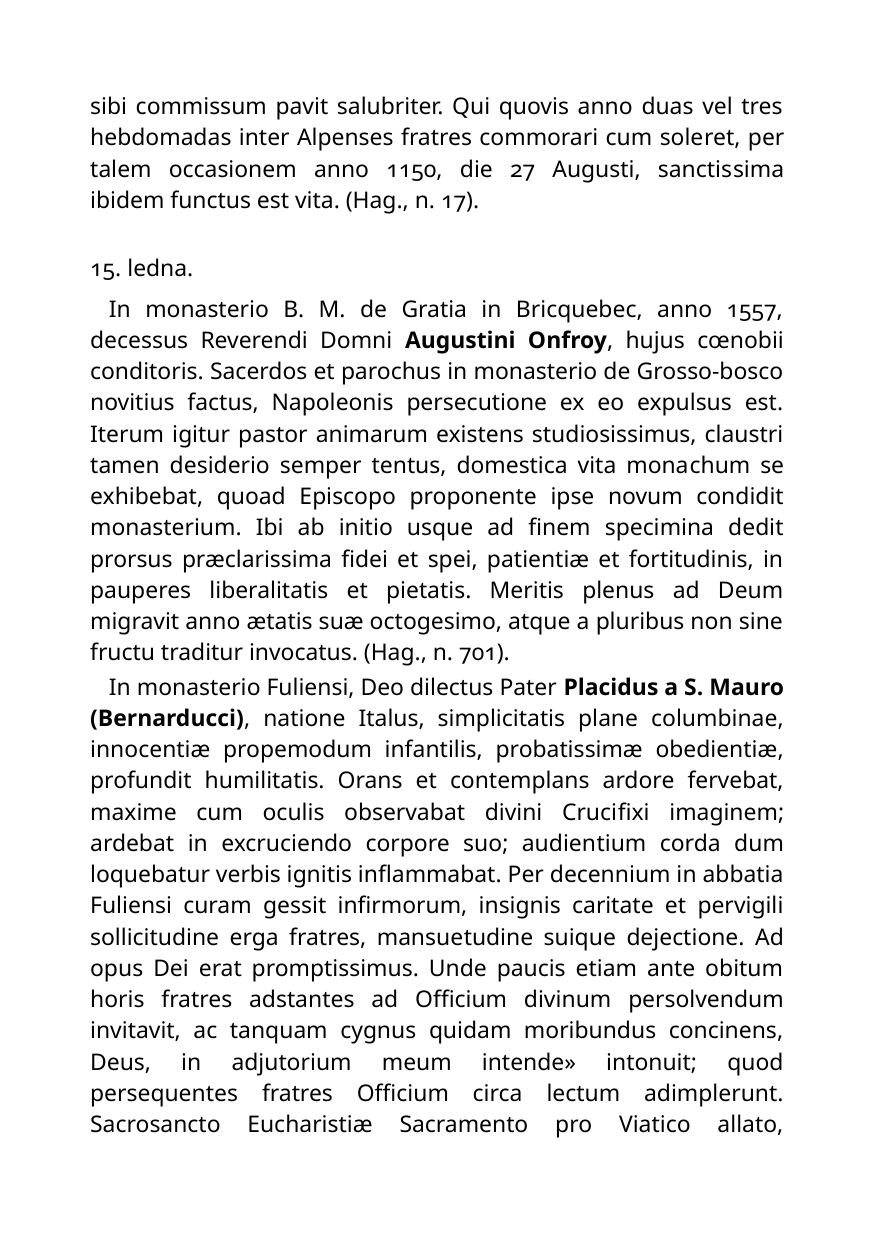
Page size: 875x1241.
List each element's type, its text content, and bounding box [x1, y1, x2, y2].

text In monasterio B. M. de Gratia in Bricquebec, anno 1557, decessus Reverendi Domni Augustini Onfroy, hujus cœnobii conditoris. Sacerdos et parochus in monasterio de Grosso-bosco novitius factus, Napoleonis persecutione ex eo expulsus est. Iterum igitur pastor animarum existens studiosissimus, claustri tamen desiderio semper tentus, domestica vita mona­chum se exhibebat, quoad Episcopo proponente ipse novum condidit monasterium. Ibi ab initio usque ad finem specimina dedit prorsus præclarissima fidei et spei, patientiæ et fortitudinis, in pauperes liberalitatis et pietatis. Meritis plenus ad Deum migravit anno ætatis suæ octogesimo, atque a pluribus non sine fructu traditur invocatus. (Hag., n. 701). [90, 292, 784, 667]
text sibi commissum pavit salubriter. Qui quovis anno duas vel tres hebdomadas inter Alpenses fratres commorari cum sole­ret, per talem occasionem anno 1150, die 27 Augusti, sanctis­sima ibidem functus est vita. (Hag., n. 17). [90, 90, 784, 215]
text In monasterio Fuliensi, Deo dilectus Pater Placidus a S. Mauro (Bernarducci), natione Italus, simplicitatis plane columbinae, innocentiæ propemodum infantilis, probatissimæ obedientiæ, profundit humilitatis. Orans et contemplans ardore fervebat, maxime cum oculis observabat divini Cruci­fixi imaginem; ardebat in excruciendo corpore suo; audien­tium corda dum loquebatur verbis ignitis inflammabat. Per decennium in abbatia Fuliensi curam gessit infirmorum, insignis caritate et pervigili sollicitudine erga fratres, mansue­tudine suique dejectione. Ad opus Dei erat promptissimus. Unde paucis etiam ante obitum horis fratres adstantes ad Officium divinum persolvendum invitavit, ac tanquam cygnus quidam moribundus concinens, Deus, in adjutorium meum intende» intonuit; quod persequentes fratres Officium circa lectum adimplerunt. Sacrosancto Eucharistiæ Sacramento pro Viatico allato, [90, 671, 784, 1139]
text 15. ledna. [90, 252, 784, 283]
